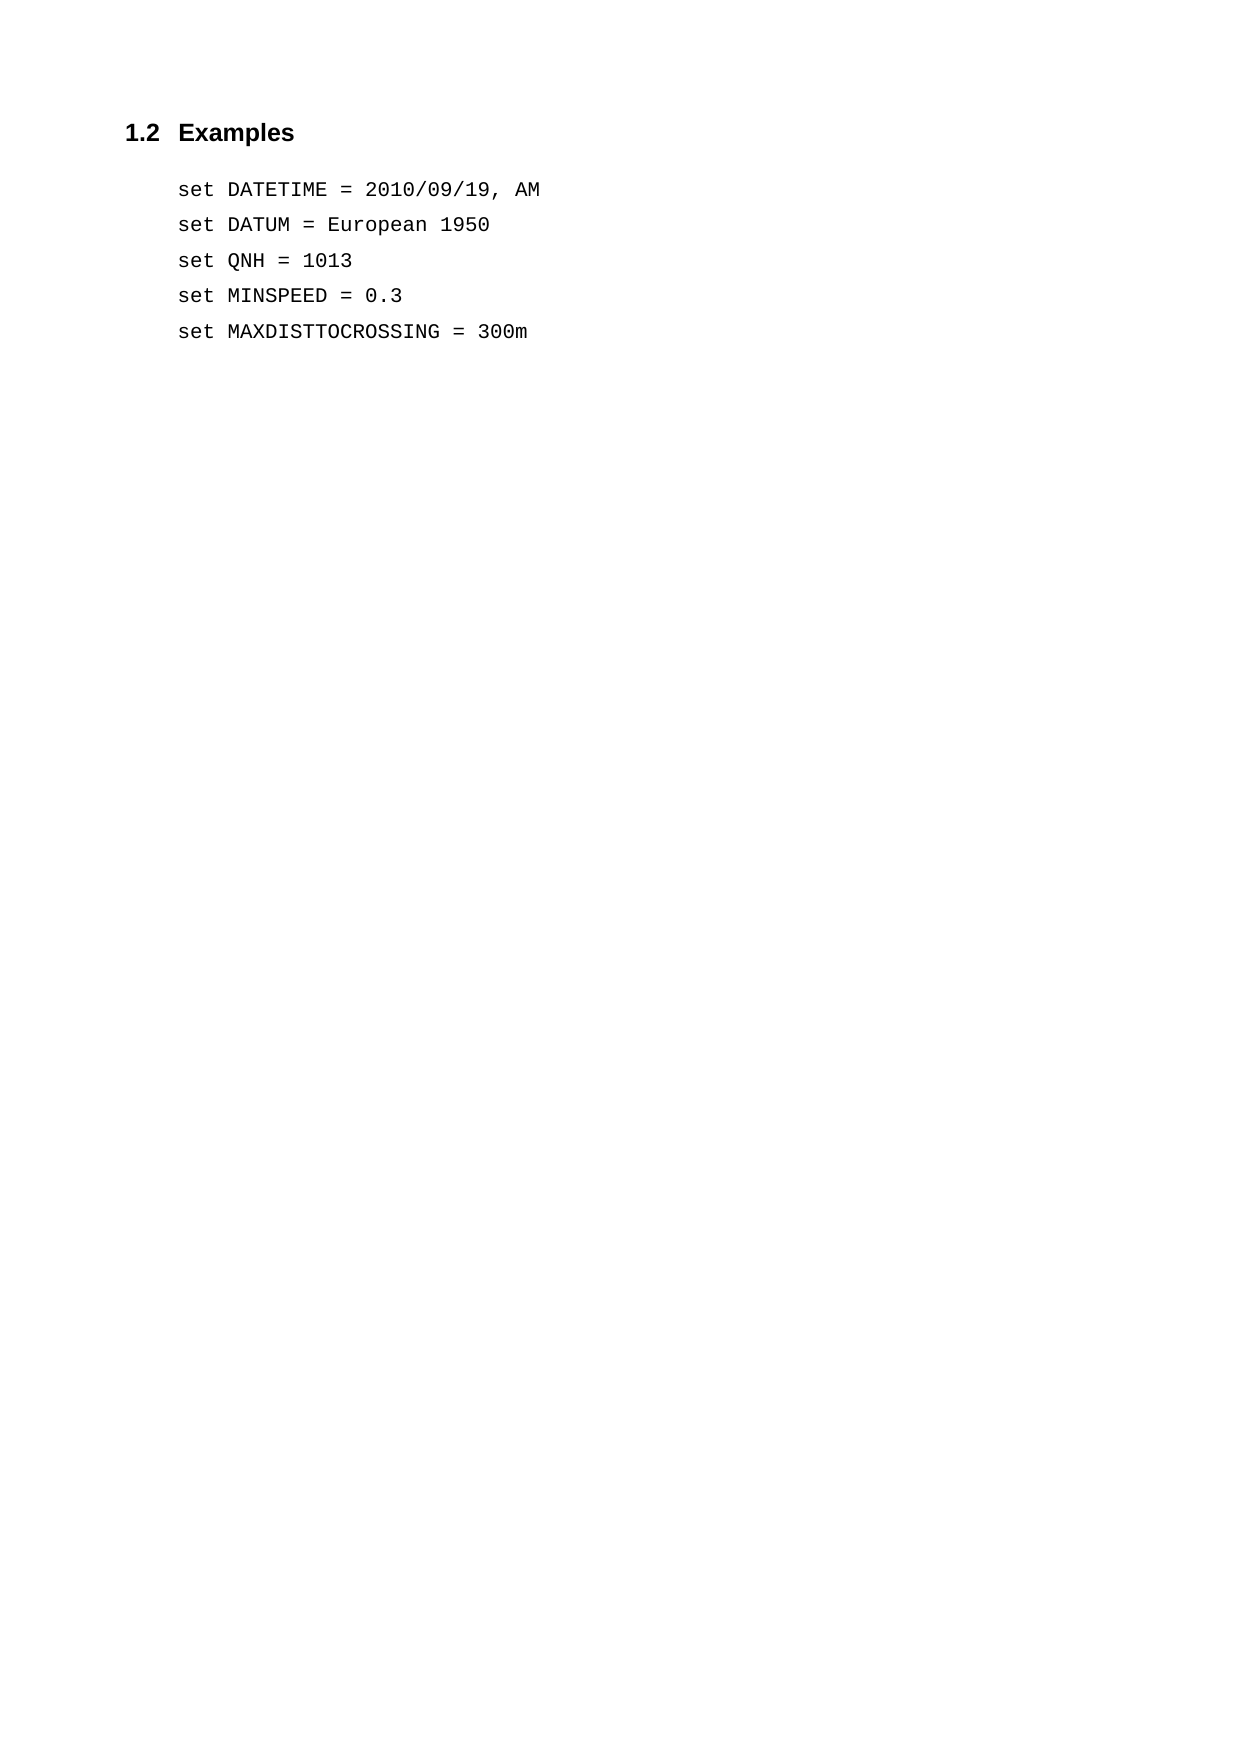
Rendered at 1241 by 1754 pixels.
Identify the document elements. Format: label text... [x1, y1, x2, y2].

subtitle Examples [118, 118, 1122, 147]
text set DATETIME = 2010/09/19, AM set DATUM = European 1950 set QNH = 1013 set MINSPEED = 0.3 set MAXDISTTOCROSSING = 300m [177, 179, 1063, 344]
